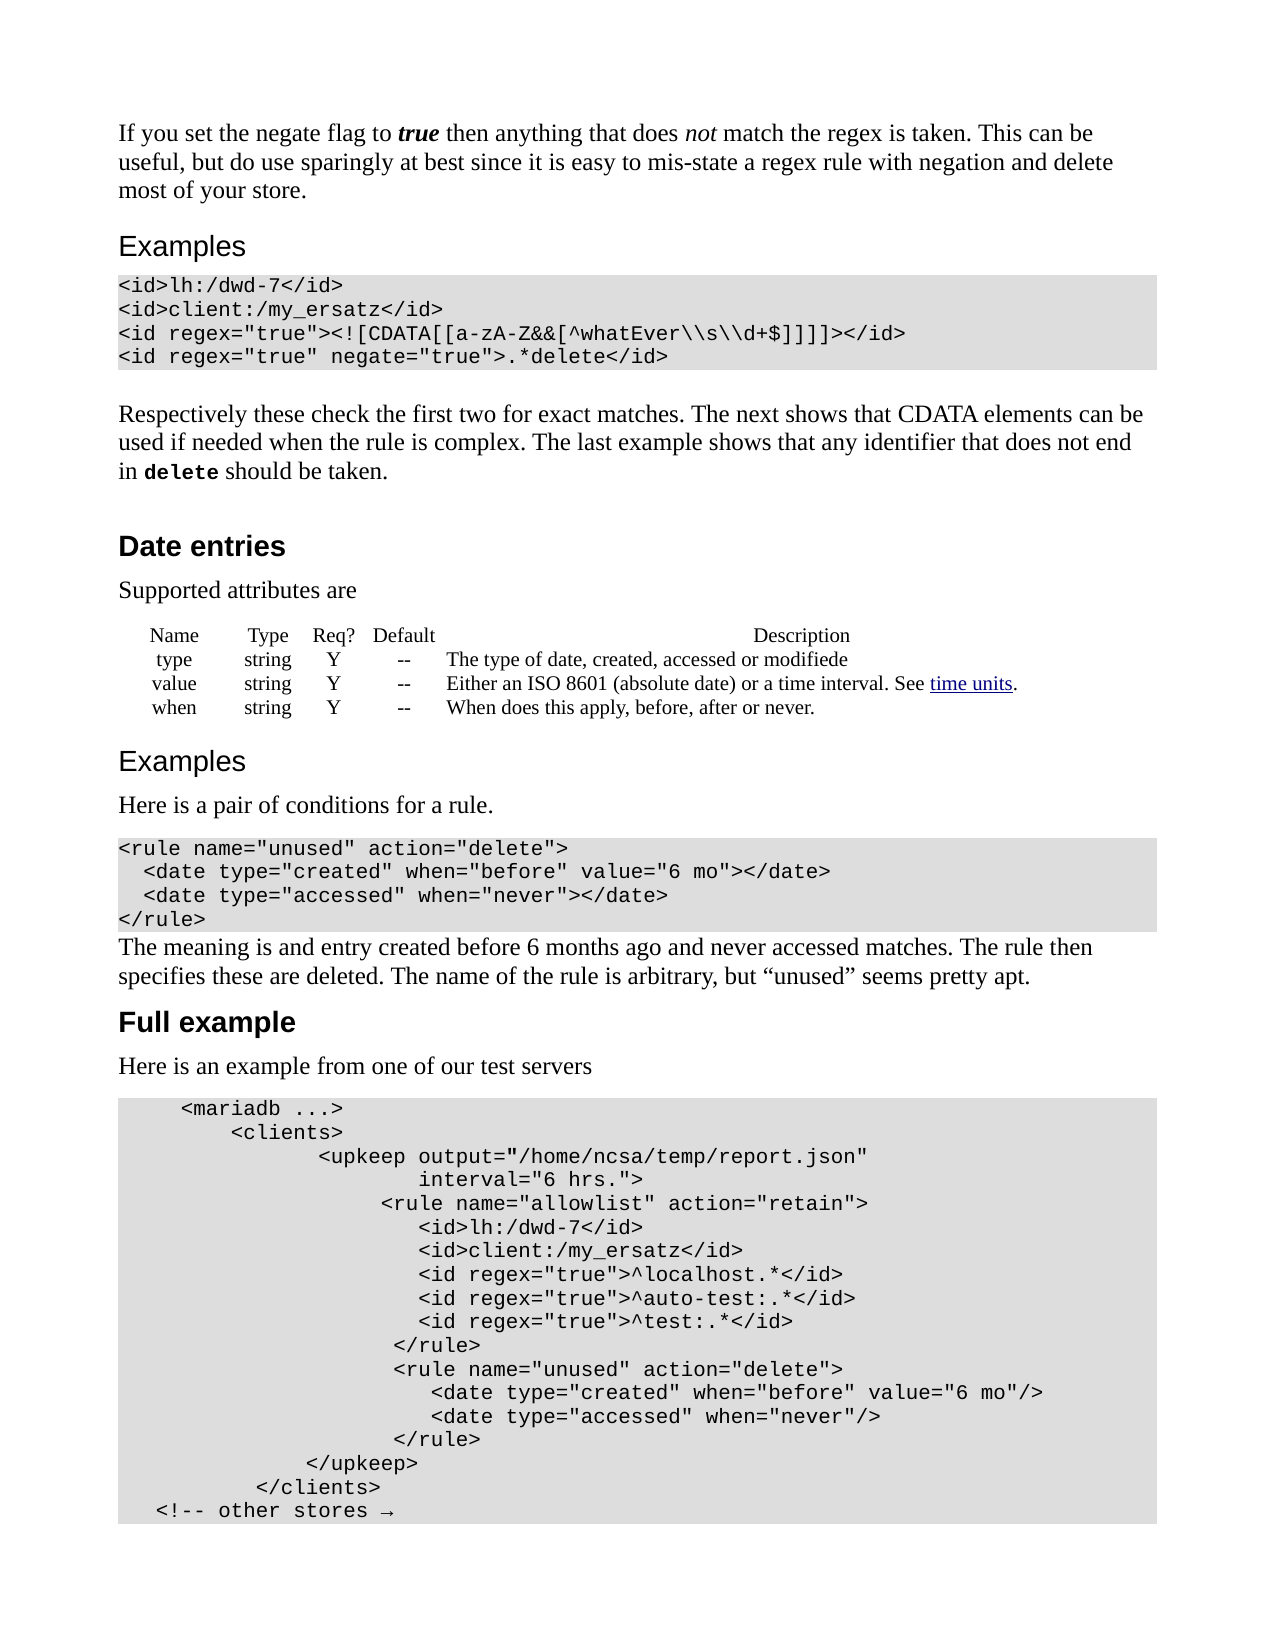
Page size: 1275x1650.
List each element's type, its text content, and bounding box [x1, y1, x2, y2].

text </upkeep> [118, 1453, 1157, 1477]
table_cell -- [362, 647, 446, 671]
table_header Name [118, 623, 230, 647]
table_cell Y [306, 671, 362, 695]
text <id>client:/my_ersatz</id> [118, 1240, 1157, 1264]
text <date type="accessed" when="never"/> [118, 1406, 1157, 1429]
table_cell string [230, 647, 306, 671]
subtitle Examples [118, 229, 1157, 263]
table_cell when [118, 695, 230, 719]
text <rule name="unused" action="delete"> [118, 838, 1157, 862]
text Supported attributes are [118, 575, 1157, 604]
table_header Type [230, 623, 306, 647]
table_cell type [118, 647, 230, 671]
text Here is a pair of conditions for a rule. [118, 790, 1157, 819]
text </rule> [118, 909, 1157, 932]
text The meaning is and entry created before 6 months ago and never accessed matches. The rule then specifies these are deleted. The name of the rule is arbitrary, but “unused” seems pretty apt. [118, 932, 1157, 990]
table_cell string [230, 695, 306, 719]
text <clients> [118, 1122, 1157, 1146]
table_cell Y [306, 647, 362, 671]
text <id>lh:/dwd-7</id> [118, 1217, 1157, 1240]
text <mariadb ...> [118, 1098, 1157, 1122]
table_cell The type of date, created, accessed or modifiede [446, 647, 1157, 671]
text Respectively these check the first two for exact matches. The next shows that CDATA elements can be used if needed when the rule is complex. The last example shows that any identifier that does not end in delete should be taken. [118, 399, 1157, 486]
table_cell value [118, 671, 230, 695]
text <id regex="true">^auto-test:.*</id> [118, 1288, 1157, 1311]
table_cell When does this apply, before, after or never. [446, 695, 1157, 719]
text <id>lh:/dwd-7</id> <id>client:/my_ersatz</id> <id regex="true"><![CDATA[[a-zA-Z&&[^whatEver\\s\\d+$]]]]></id> <id regex="true" negate="true">.*delete</id> [118, 275, 1157, 370]
text <date type="accessed" when="never"></date> [118, 885, 1157, 909]
text </clients> [118, 1477, 1157, 1500]
text </rule> [118, 1335, 1157, 1358]
table_cell Y [306, 695, 362, 719]
subtitle Examples [118, 744, 1157, 778]
text <!-- other stores → [118, 1500, 1157, 1524]
table_cell string [230, 671, 306, 695]
text interval="6 hrs."> [118, 1169, 1157, 1193]
text <rule name="allowlist" action="retain"> [118, 1193, 1157, 1217]
text <id regex="true">^test:.*</id> [118, 1311, 1157, 1335]
text <id regex="true">^localhost.*</id> [118, 1264, 1157, 1288]
table_cell -- [362, 695, 446, 719]
text </rule> [118, 1429, 1157, 1453]
text <date type="created" when="before" value="6 mo"></date> [118, 862, 1157, 885]
text <date type="created" when="before" value="6 mo"/> [118, 1382, 1157, 1406]
text If you set the negate flag to true then anything that does not match the regex is taken. This can be useful, but do use sparingly at best since it is easy to mis-state a regex rule with negation and delete most of your store. [118, 118, 1157, 204]
table_cell Either an ISO 8601 (absolute date) or a time interval. See time units. [446, 671, 1157, 695]
table_header Req? [306, 623, 362, 647]
table_cell -- [362, 671, 446, 695]
text <rule name="unused" action="delete"> [118, 1358, 1157, 1382]
subtitle Date entries [118, 529, 1157, 563]
table_header Description [446, 623, 1157, 647]
table_header Default [362, 623, 446, 647]
text <upkeep output="/home/ncsa/temp/report.json" [118, 1146, 1157, 1169]
subtitle Full example [118, 1004, 1157, 1038]
text Here is an example from one of our test servers [118, 1051, 1157, 1079]
